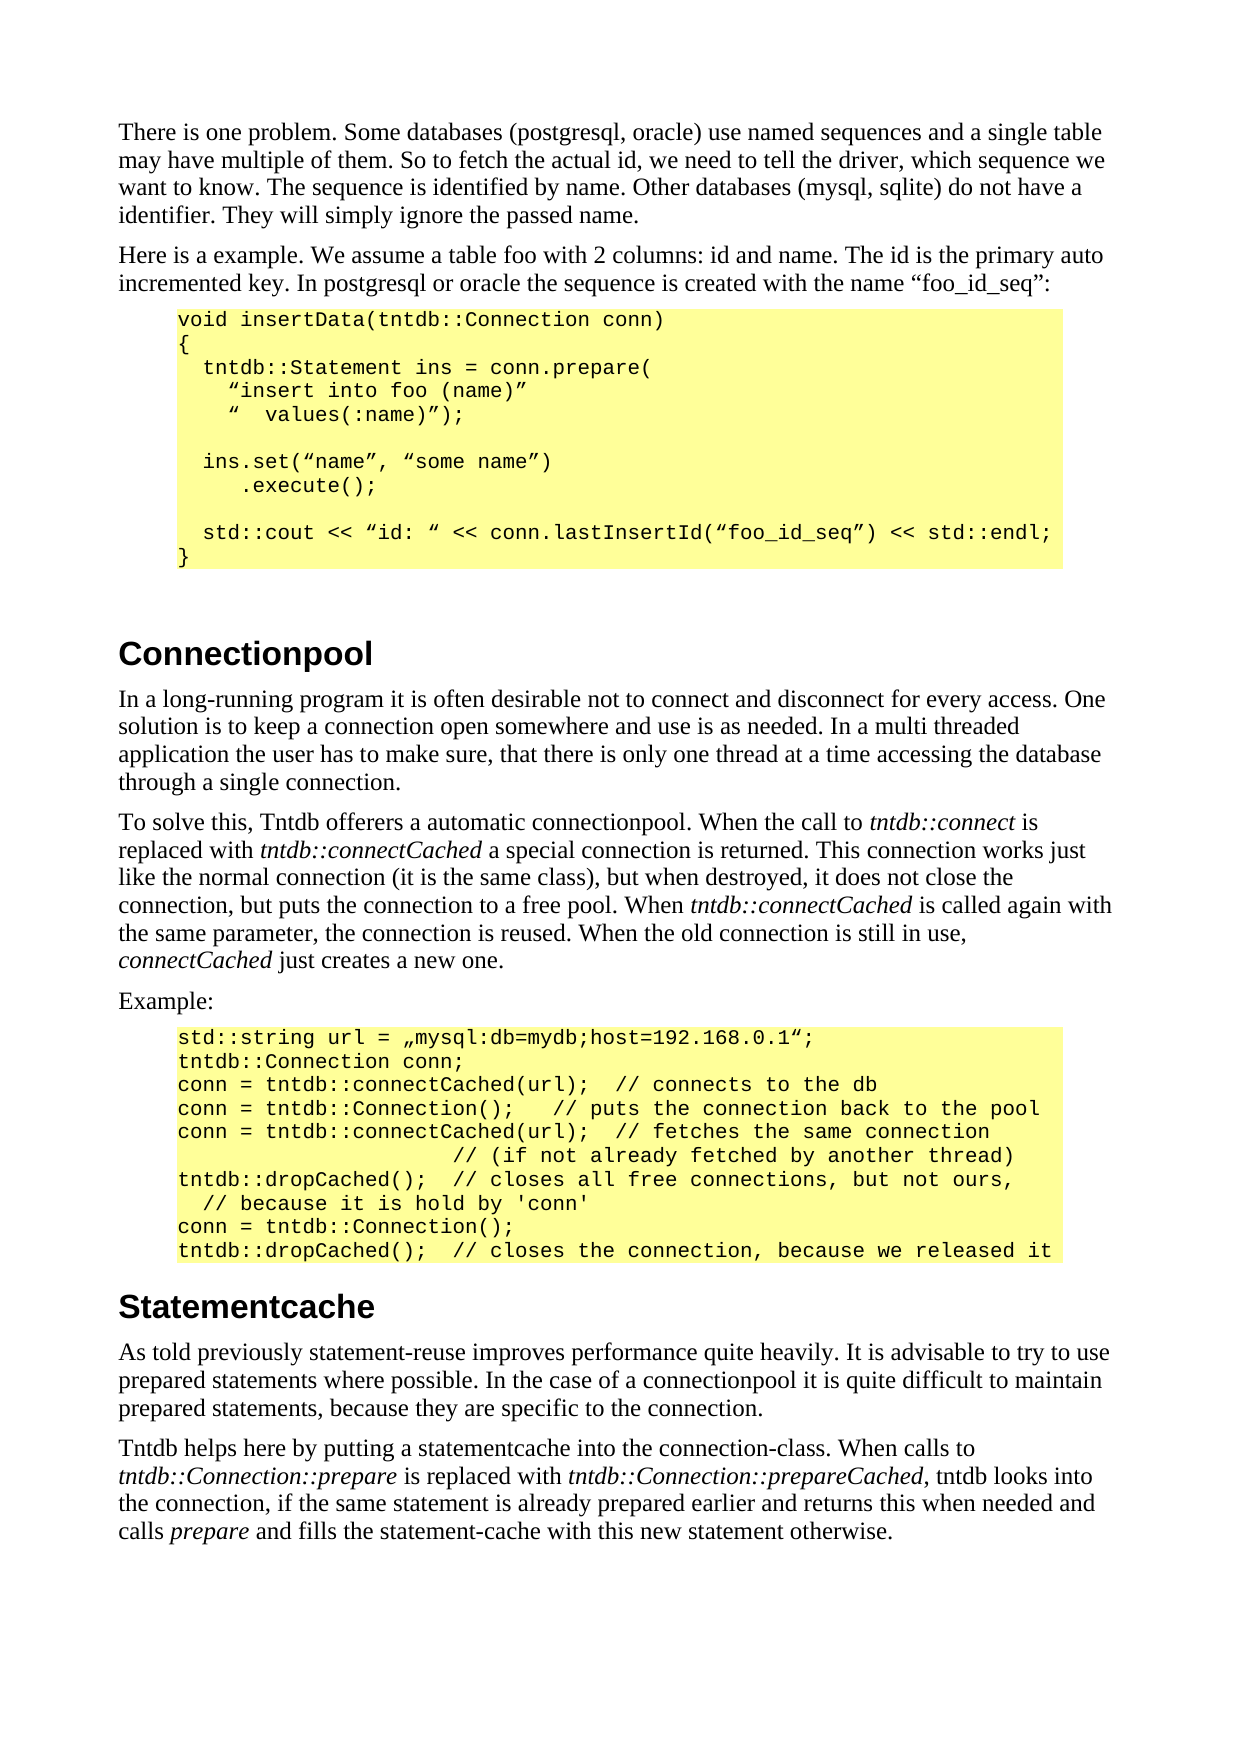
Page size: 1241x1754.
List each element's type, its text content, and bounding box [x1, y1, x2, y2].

text // (if not already fetched by another thread) [177, 1145, 1063, 1169]
text In a long-running program it is often desirable not to connect and disconnect for every access. One solution is to keep a connection open somewhere and use is as needed. In a multi threaded application the user has to make sure, that there is only one thread at a time accessing the database through a single connection. [118, 685, 1122, 796]
subtitle Statementcache [118, 1288, 1122, 1326]
text Example: [118, 987, 1122, 1014]
text tntdb::Connection conn; [177, 1051, 1063, 1074]
text There is one problem. Some databases (postgresql, oracle) use named sequences and a single table may have multiple of them. So to fetch the actual id, we need to tell the driver, which sequence we want to know. The sequence is identified by name. Other databases (mysql, sqlite) do not have a identifier. They will simply ignore the passed name. [118, 118, 1122, 229]
text To solve this, Tntdb offerers a automatic connectionpool. When the call to tntdb::connect is replaced with tntdb::connectCached a special connection is returned. This connection works just like the normal connection (it is the same class), but when destroyed, it does not close the connection, but puts the connection to a free pool. When tntdb::connectCached is called again with the same parameter, the connection is reused. When the old connection is still in use, connectCached just creates a new one. [118, 808, 1122, 974]
text tntdb::dropCached(); // closes the connection, because we released it [177, 1240, 1063, 1263]
text std::cout << “id: “ << conn.lastInsertId(“foo_id_seq”) << std::endl; [177, 522, 1063, 546]
text Here is a example. We assume a table foo with 2 columns: id and name. The id is the primary auto incremented key. In postgresql or oracle the sequence is created with the name “foo_id_seq”: [118, 241, 1122, 297]
text // because it is hold by 'conn' [177, 1192, 1063, 1216]
text { [177, 333, 1063, 357]
text As told previously statement-reuse improves performance quite heavily. It is advisable to try to use prepared statements where possible. In the case of a connectionpool it is quite difficult to maintain prepared statements, because they are specific to the connection. [118, 1338, 1122, 1422]
subtitle Connectionpool [118, 635, 1122, 672]
text tntdb::dropCached(); // closes all free connections, but not ours, [177, 1169, 1063, 1192]
text conn = tntdb::connectCached(url); // fetches the same connection [177, 1122, 1063, 1145]
text Tntdb helps here by putting a statementcache into the connection-class. When calls to tntdb::Connection::prepare is replaced with tntdb::Connection::prepareCached, tntdb looks into the connection, if the same statement is already prepared earlier and returns this when needed and calls prepare and fills the statement-cache with this new statement otherwise. [118, 1434, 1122, 1545]
text } [177, 546, 1063, 569]
text .execute(); [177, 475, 1063, 498]
text tntdb::Statement ins = conn.prepare( [177, 357, 1063, 380]
text conn = tntdb::Connection(); [177, 1216, 1063, 1240]
text void insertData(tntdb::Connection conn) [177, 309, 1063, 333]
text ins.set(“name”, “some name”) [177, 451, 1063, 475]
text “ values(:name)”); [177, 404, 1063, 428]
text conn = tntdb::Connection(); // puts the connection back to the pool [177, 1098, 1063, 1122]
text conn = tntdb::connectCached(url); // connects to the db [177, 1074, 1063, 1098]
text std::string url = „mysql:db=mydb;host=192.168.0.1“; [177, 1027, 1063, 1051]
text “insert into foo (name)” [177, 380, 1063, 404]
